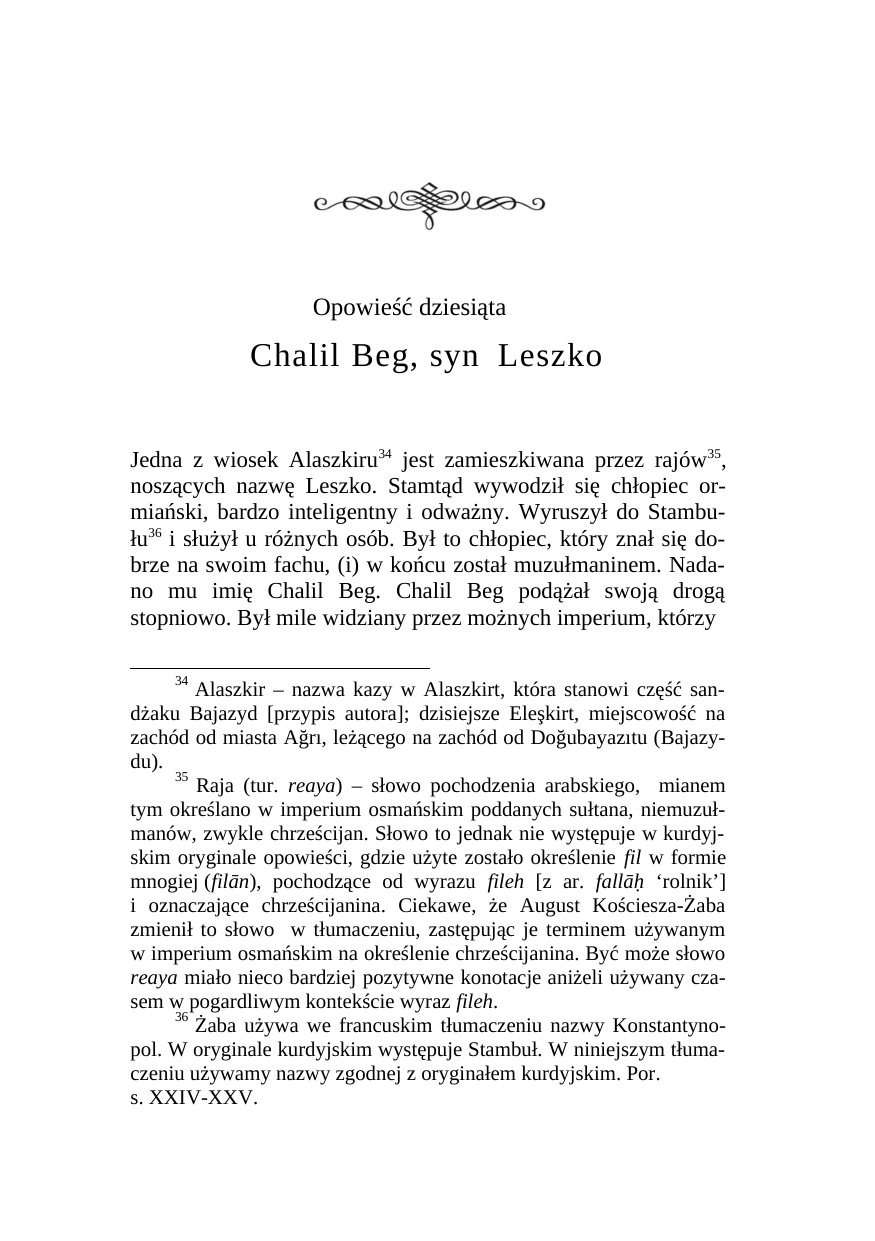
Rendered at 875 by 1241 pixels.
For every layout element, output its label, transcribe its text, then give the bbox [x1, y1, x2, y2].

picture [313, 182, 548, 234]
text Opowieść dziesiąta [313, 292, 755, 321]
text Jedna z wiosek Alaszkiru34 jest zamieszkiwana przez rajów35, noszących nazwę Leszko. Stamtąd wywodził się chłopiec or- miański, bardzo inteligentny i odważny. Wyruszył do Stambu- łu36 i służył u różnych osób. Był to chłopiec, który znał się do- brze na swoim fachu, (i) w końcu został muzułmaninem. Nada- no mu imię Chalil Beg. Chalil Beg podążał swoją drogą stopniowo. Był mile widziany przez możnych imperium, którzy [130, 446, 726, 630]
text 35 Raja (tur. reaya) – słowo pochodzenia arabskiego, mianem tym określano w imperium osmańskim poddanych sułtana, niemuzuł- manów, zwykle chrześcijan. Słowo to jednak nie występuje w kurdyj- [130, 773, 726, 845]
text 36 Żaba używa we francuskim tłumaczeniu nazwy Konstantyno- pol. W oryginale kurdyjskim występuje Stambuł. W niniejszym tłuma- czeniu używamy nazwy zgodnej z oryginałem kurdyjskim. Por. [130, 1013, 726, 1085]
text s. XXIV-XXV. [130, 1085, 755, 1109]
text Chalil Beg, syn Leszko [250, 335, 755, 373]
text skim oryginale opowieści, gdzie użyte zostało określenie fil w formie mnogiej (filān), pochodzące od wyrazu fileh [z ar. fallāḥ ‘rolnik’] i oznaczające chrześcijanina. Ciekawe, że August Kościesza-Żaba zmienił to słowo w tłumaczeniu, zastępując je terminem używanym w imperium osmańskim na określenie chrześcijanina. Być może słowo reaya miało nieco bardziej pozytywne konotacje aniżeli używany cza- sem w pogardliwym kontekście wyraz fileh. [130, 845, 726, 1013]
text 34 Alaszkir – nazwa kazy w Alaszkirt, która stanowi część san- dżaku Bajazyd [przypis autora]; dzisiejsze Eleşkirt, miejscowość na zachód od miasta Ağrı, leżącego na zachód od Doğubayazıtu (Bajazy- du). [130, 667, 726, 773]
